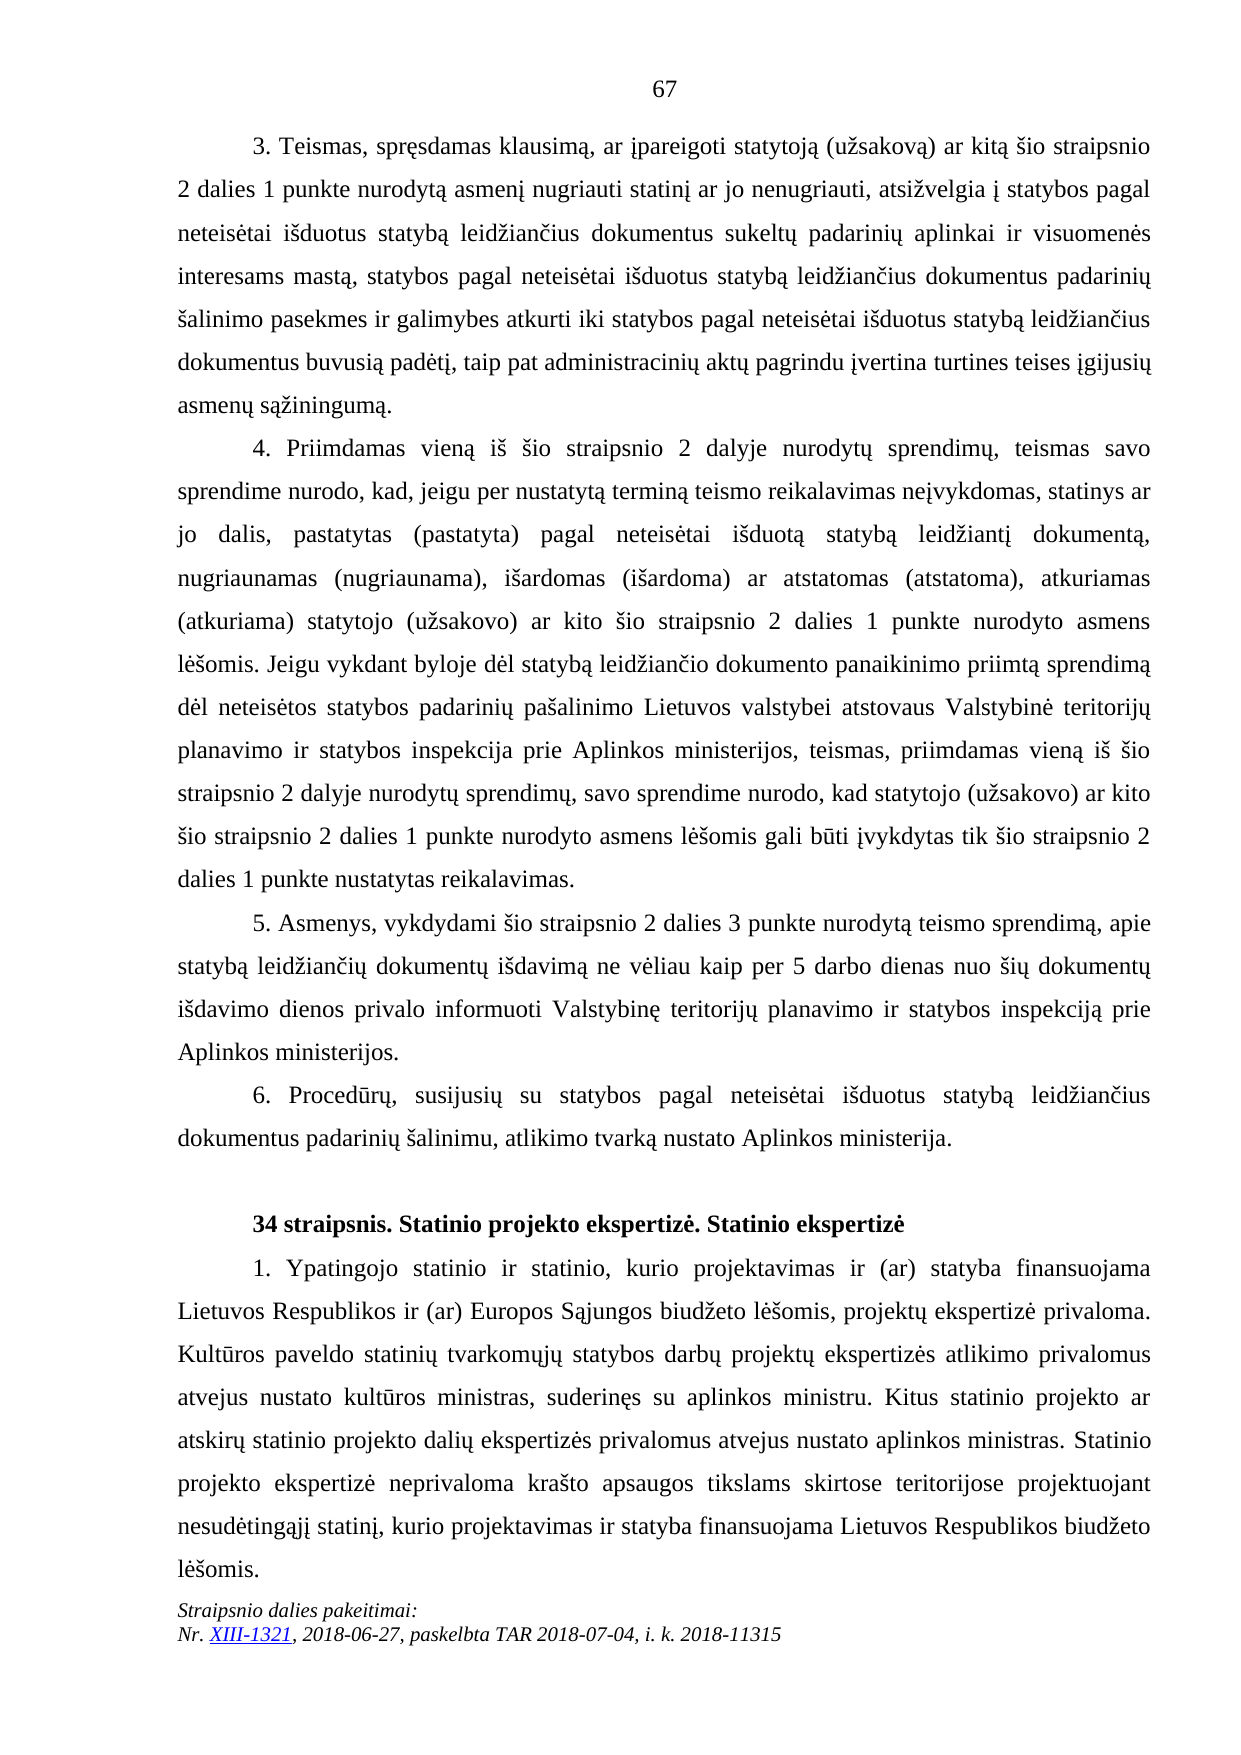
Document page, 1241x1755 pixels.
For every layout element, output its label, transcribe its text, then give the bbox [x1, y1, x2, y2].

text 34 straipsnis. Statinio projekto ekspertizė. Statinio ekspertizė [177, 1209, 1152, 1238]
text 3. Teismas, spręsdamas klausimą, ar įpareigoti statytoją (užsakovą) ar kitą šio straipsnio 2 dalies 1 punkte nurodytą asmenį nugriauti statinį ar jo nenugriauti, atsižvelgia į statybos pagal neteisėtai išduotus statybą leidžiančius dokumentus sukeltų padarinių aplinkai ir visuomenės interesams mastą, statybos pagal neteisėtai išduotus statybą leidžiančius dokumentus padarinių šalinimo pasekmes ir galimybes atkurti iki statybos pagal neteisėtai išduotus statybą leidžiančius dokumentus buvusią padėtį, taip pat administracinių aktų pagrindu įvertina turtines teises įgijusių asmenų sąžiningumą. [177, 131, 1152, 419]
text Straipsnio dalies pakeitimai: [177, 1598, 1152, 1622]
text Nr. XIII-1321, 2018-06-27, paskelbta TAR 2018-07-04, i. k. 2018-11315 [177, 1622, 1152, 1646]
text 6. Procedūrų, susijusių su statybos pagal neteisėtai išduotus statybą leidžiančius dokumentus padarinių šalinimu, atlikimo tvarką nustato Aplinkos ministerija. [177, 1080, 1152, 1152]
text 1. Ypatingojo statinio ir statinio, kurio projektavimas ir (ar) statyba finansuojama Lietuvos Respublikos ir (ar) Europos Sąjungos biudžeto lėšomis, projektų ekspertizė privaloma. Kultūros paveldo statinių tvarkomųjų statybos darbų projektų ekspertizės atlikimo privalomus atvejus nustato kultūros ministras, suderinęs su aplinkos ministru. Kitus statinio projekto ar atskirų statinio projekto dalių ekspertizės privalomus atvejus nustato aplinkos ministras. Statinio projekto ekspertizė neprivaloma krašto apsaugos tikslams skirtose teritorijose projektuojant nesudėtingąjį statinį, kurio projektavimas ir statyba finansuojama Lietuvos Respublikos biudžeto lėšomis. [177, 1253, 1152, 1583]
text 4. Priimdamas vieną iš šio straipsnio 2 dalyje nurodytų sprendimų, teismas savo sprendime nurodo, kad, jeigu per nustatytą terminą teismo reikalavimas neįvykdomas, statinys ar jo dalis, pastatytas (pastatyta) pagal neteisėtai išduotą statybą leidžiantį dokumentą, nugriaunamas (nugriaunama), išardomas (išardoma) ar atstatomas (atstatoma), atkuriamas (atkuriama) statytojo (užsakovo) ar kito šio straipsnio 2 dalies 1 punkte nurodyto asmens lėšomis. Jeigu vykdant byloje dėl statybą leidžiančio dokumento panaikinimo priimtą sprendimą dėl neteisėtos statybos padarinių pašalinimo Lietuvos valstybei atstovaus Valstybinė teritorijų planavimo ir statybos inspekcija prie Aplinkos ministerijos, teismas, priimdamas vieną iš šio straipsnio 2 dalyje nurodytų sprendimų, savo sprendime nurodo, kad statytojo (užsakovo) ar kito šio straipsnio 2 dalies 1 punkte nurodyto asmens lėšomis gali būti įvykdytas tik šio straipsnio 2 dalies 1 punkte nustatytas reikalavimas. [177, 433, 1152, 893]
text 5. Asmenys, vykdydami šio straipsnio 2 dalies 3 punkte nurodytą teismo sprendimą, apie statybą leidžiančių dokumentų išdavimą ne vėliau kaip per 5 darbo dienas nuo šių dokumentų išdavimo dienos privalo informuoti Valstybinę teritorijų planavimo ir statybos inspekciją prie Aplinkos ministerijos. [177, 908, 1152, 1066]
